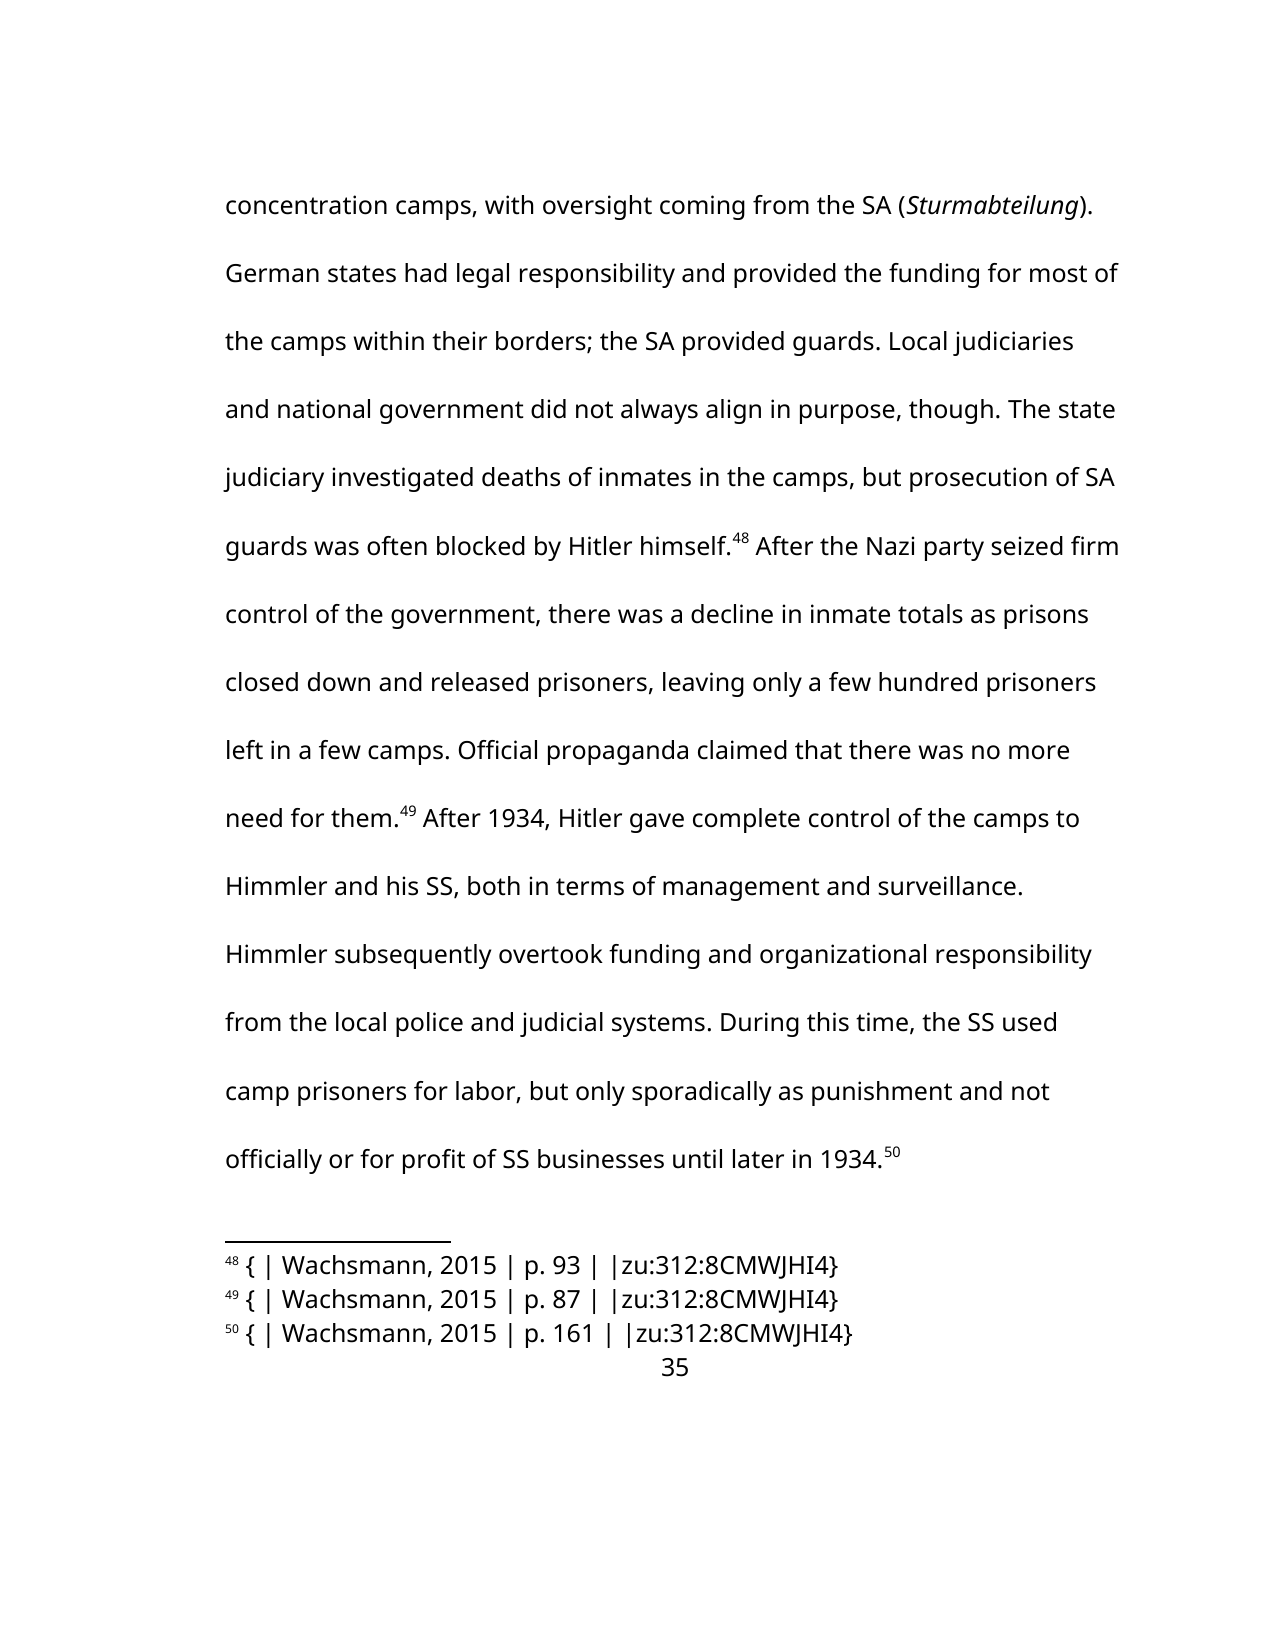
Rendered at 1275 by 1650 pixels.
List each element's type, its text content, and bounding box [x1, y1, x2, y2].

text { | Wachsmann, 2015 | p. 161 | |zu:312:8CMWJHI4} [225, 1316, 1125, 1350]
text { | Wachsmann, 2015 | p. 93 | |zu:312:8CMWJHI4} [225, 1248, 1125, 1282]
text { | Wachsmann, 2015 | p. 87 | |zu:312:8CMWJHI4} [225, 1282, 1125, 1316]
text concentration camps, with oversight coming from the SA (Sturmabteilung). German states had legal responsibility and provided the funding for most of the camps within their borders; the SA provided guards. Local judiciaries and national government did not always align in purpose, though. The state judiciary investigated deaths of inmates in the camps, but prosecution of SA guards was often blocked by Hitler himself. After the Nazi party seized firm control of the government, there was a decline in inmate totals as prisons closed down and released prisoners, leaving only a few hundred prisoners left in a few camps. Official propaganda claimed that there was no more need for them. After 1934, Hitler gave complete control of the camps to Himmler and his SS, both in terms of management and surveillance. Himmler subsequently overtook funding and organizational responsibility from the local police and judicial systems. During this time, the SS used camp prisoners for labor, but only sporadically as punishment and not officially or for profit of SS businesses until later in 1934. [225, 187, 1125, 1175]
